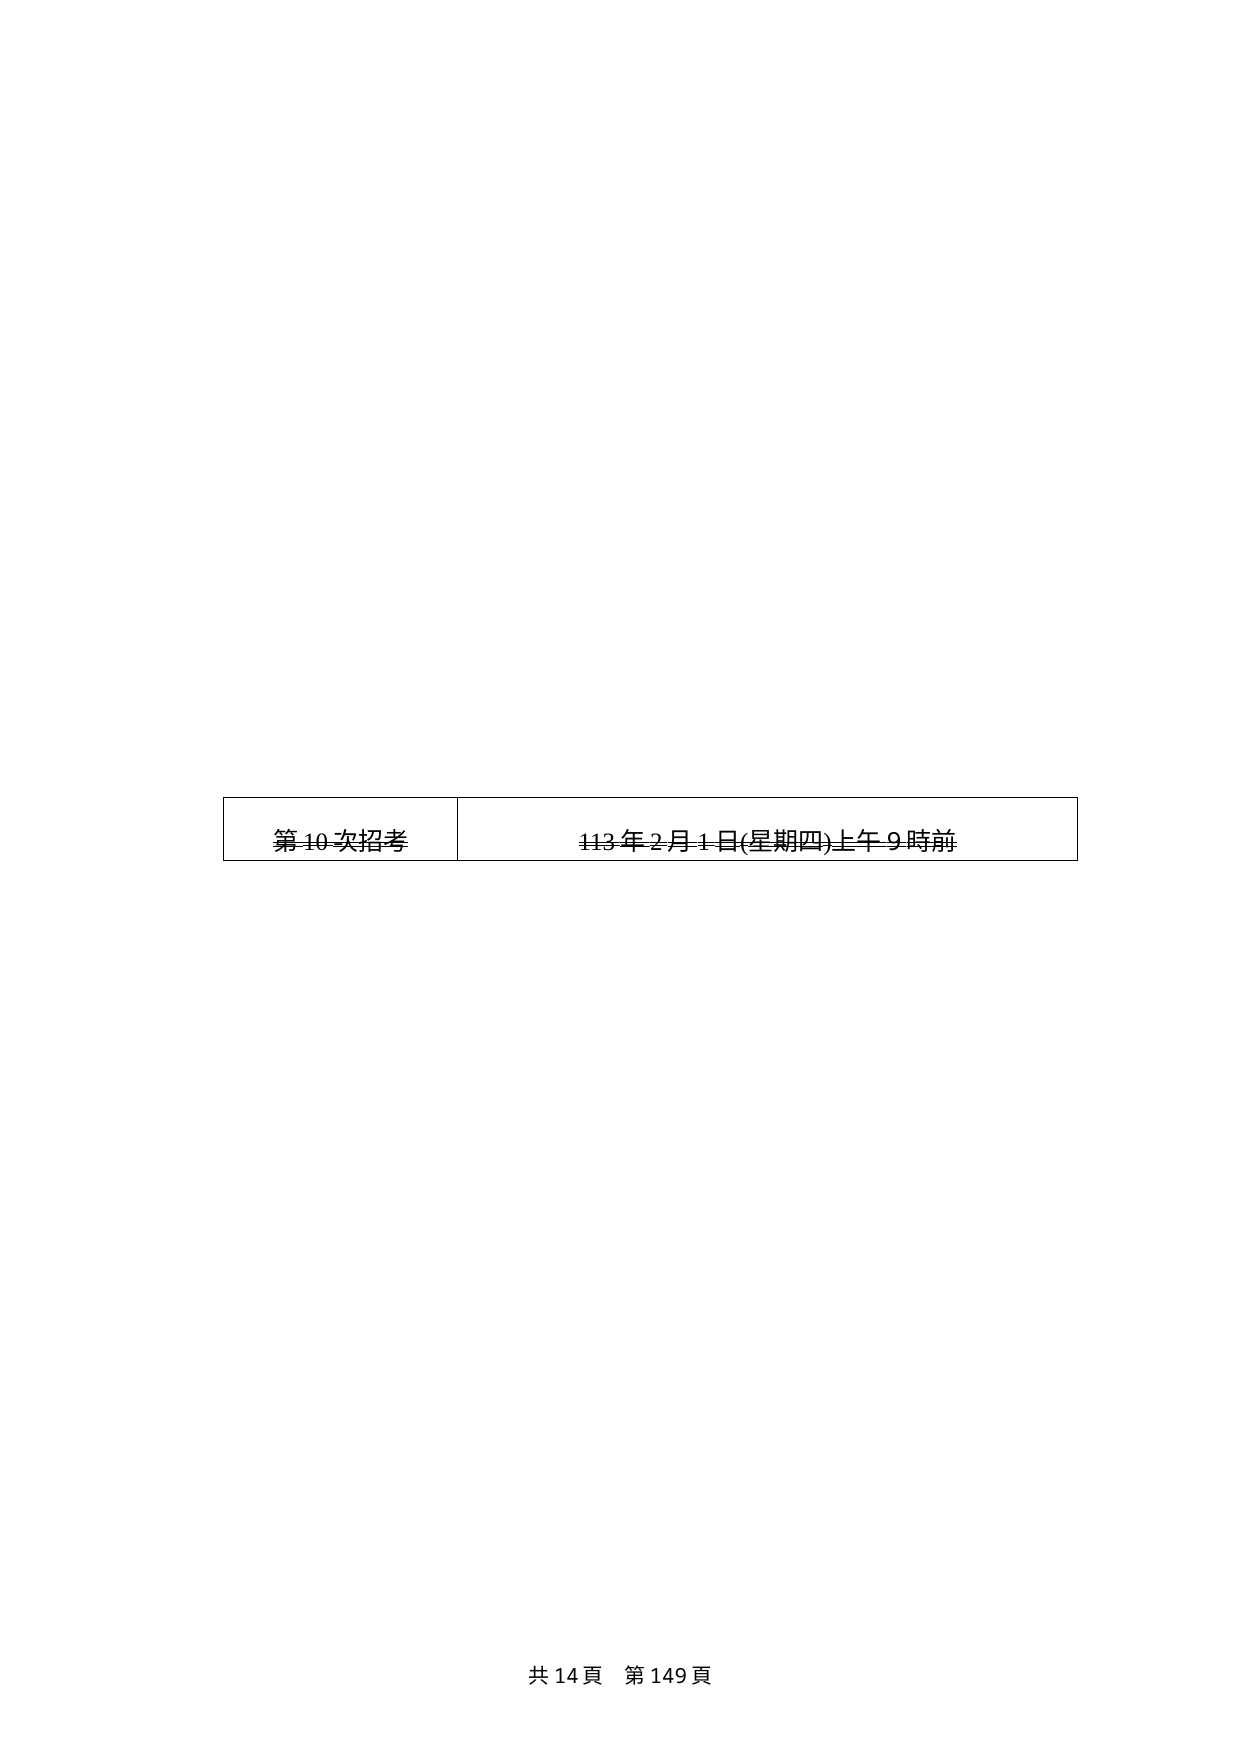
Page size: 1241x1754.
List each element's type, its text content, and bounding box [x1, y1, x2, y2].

table_cell 113年2月1日(星期四)上午9時前 [458, 798, 1077, 860]
table_cell 第10次招考 [224, 798, 457, 860]
